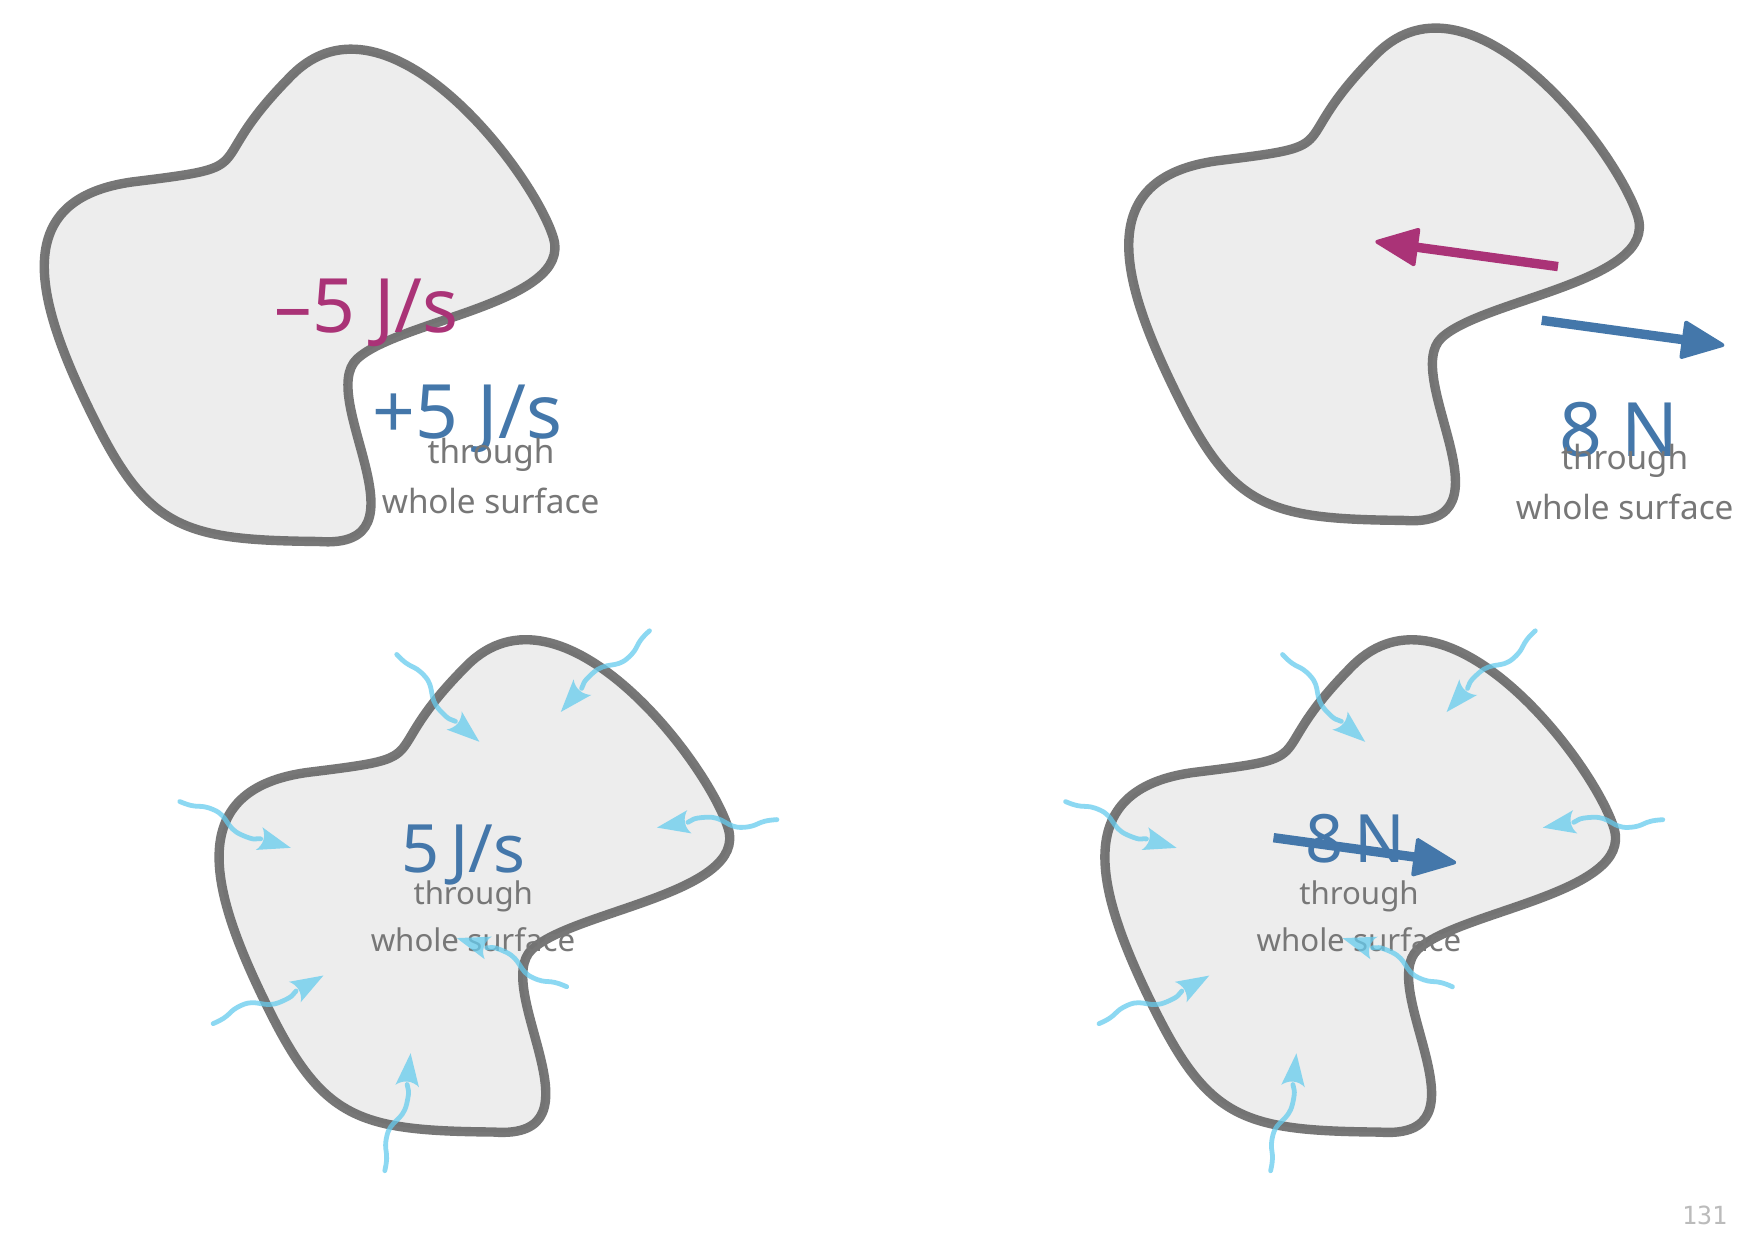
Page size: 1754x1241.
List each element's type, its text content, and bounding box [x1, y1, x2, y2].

text_box [44, 49, 555, 542]
text_box +5 J/s [357, 340, 592, 438]
text_box [386, 333, 408, 340]
text_box through whole surface [1501, 422, 1736, 511]
text_box 8 N [1544, 358, 1693, 422]
text_box [529, 943, 537, 949]
text_box [1104, 639, 1616, 1133]
text_box [487, 943, 496, 949]
text_box –5 J/s [259, 234, 486, 333]
text_box [1128, 28, 1640, 521]
text_box [219, 639, 730, 1133]
text_box through whole surface [1241, 859, 1465, 943]
text_box [1305, 943, 1314, 949]
text_box [1415, 943, 1423, 949]
text_box [419, 943, 428, 949]
text_box [1373, 943, 1382, 949]
text_box through whole surface [367, 416, 602, 505]
text_box 8 N [1290, 775, 1439, 865]
text_box 5 J/s [386, 784, 549, 859]
text_box through whole surface [356, 859, 579, 943]
